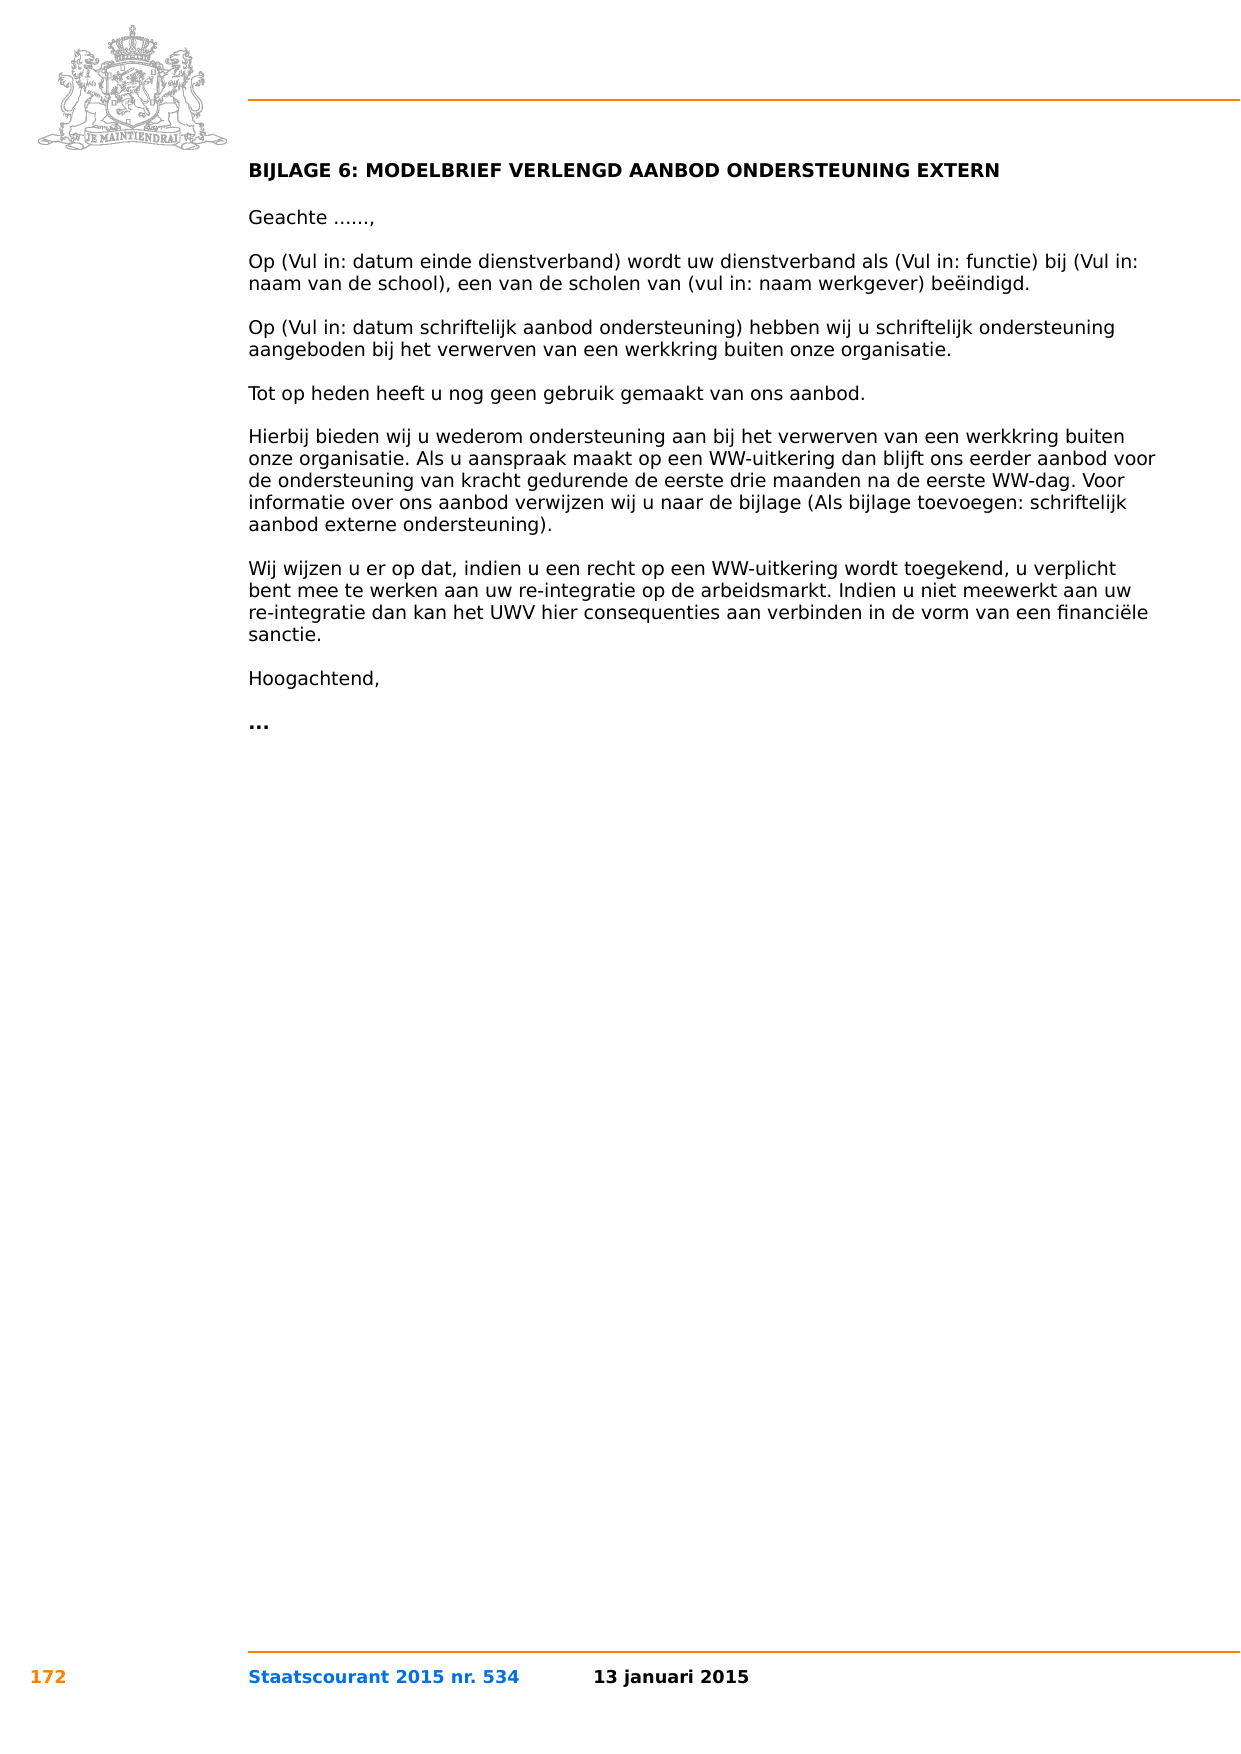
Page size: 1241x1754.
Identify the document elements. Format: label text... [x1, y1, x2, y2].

text Op (Vul in: datum schriftelijk aanbod ondersteuning) hebben wij u schriftelijk ondersteuning aangeboden bij het verwerven van een werkkring buiten onze organisatie. [248, 317, 1163, 361]
picture [38, 25, 227, 150]
text Geachte ......, [248, 207, 1163, 229]
subtitle BIJLAGE 6: MODELBRIEF VERLENGD AANBOD ONDERSTEUNING EXTERN [248, 160, 1163, 182]
text Wij wijzen u er op dat, indien u een recht op een WW-uitkering wordt toegekend, u verplicht bent mee te werken aan uw re-integratie op de arbeidsmarkt. Indien u niet meewerkt aan uw re-integratie dan kan het UWV hier consequenties aan verbinden in de vorm van een financiële sanctie. [248, 558, 1163, 646]
text ... [248, 712, 1163, 734]
text Hoogachtend, [248, 668, 1163, 690]
text Op (Vul in: datum einde dienstverband) wordt uw dienstverband als (Vul in: functie) bij (Vul in: naam van de school), een van de scholen van (vul in: naam werkgever) beëindigd. [248, 251, 1163, 295]
text Hierbij bieden wij u wederom ondersteuning aan bij het verwerven van een werkkring buiten onze organisatie. Als u aanspraak maakt op een WW-uitkering dan blijft ons eerder aanbod voor de ondersteuning van kracht gedurende de eerste drie maanden na de eerste WW-dag. Voor informatie over ons aanbod verwijzen wij u naar de bijlage (Als bijlage toevoegen: schriftelijk aanbod externe ondersteuning). [248, 426, 1163, 536]
text Tot op heden heeft u nog geen gebruik gemaakt van ons aanbod. [248, 382, 1163, 404]
